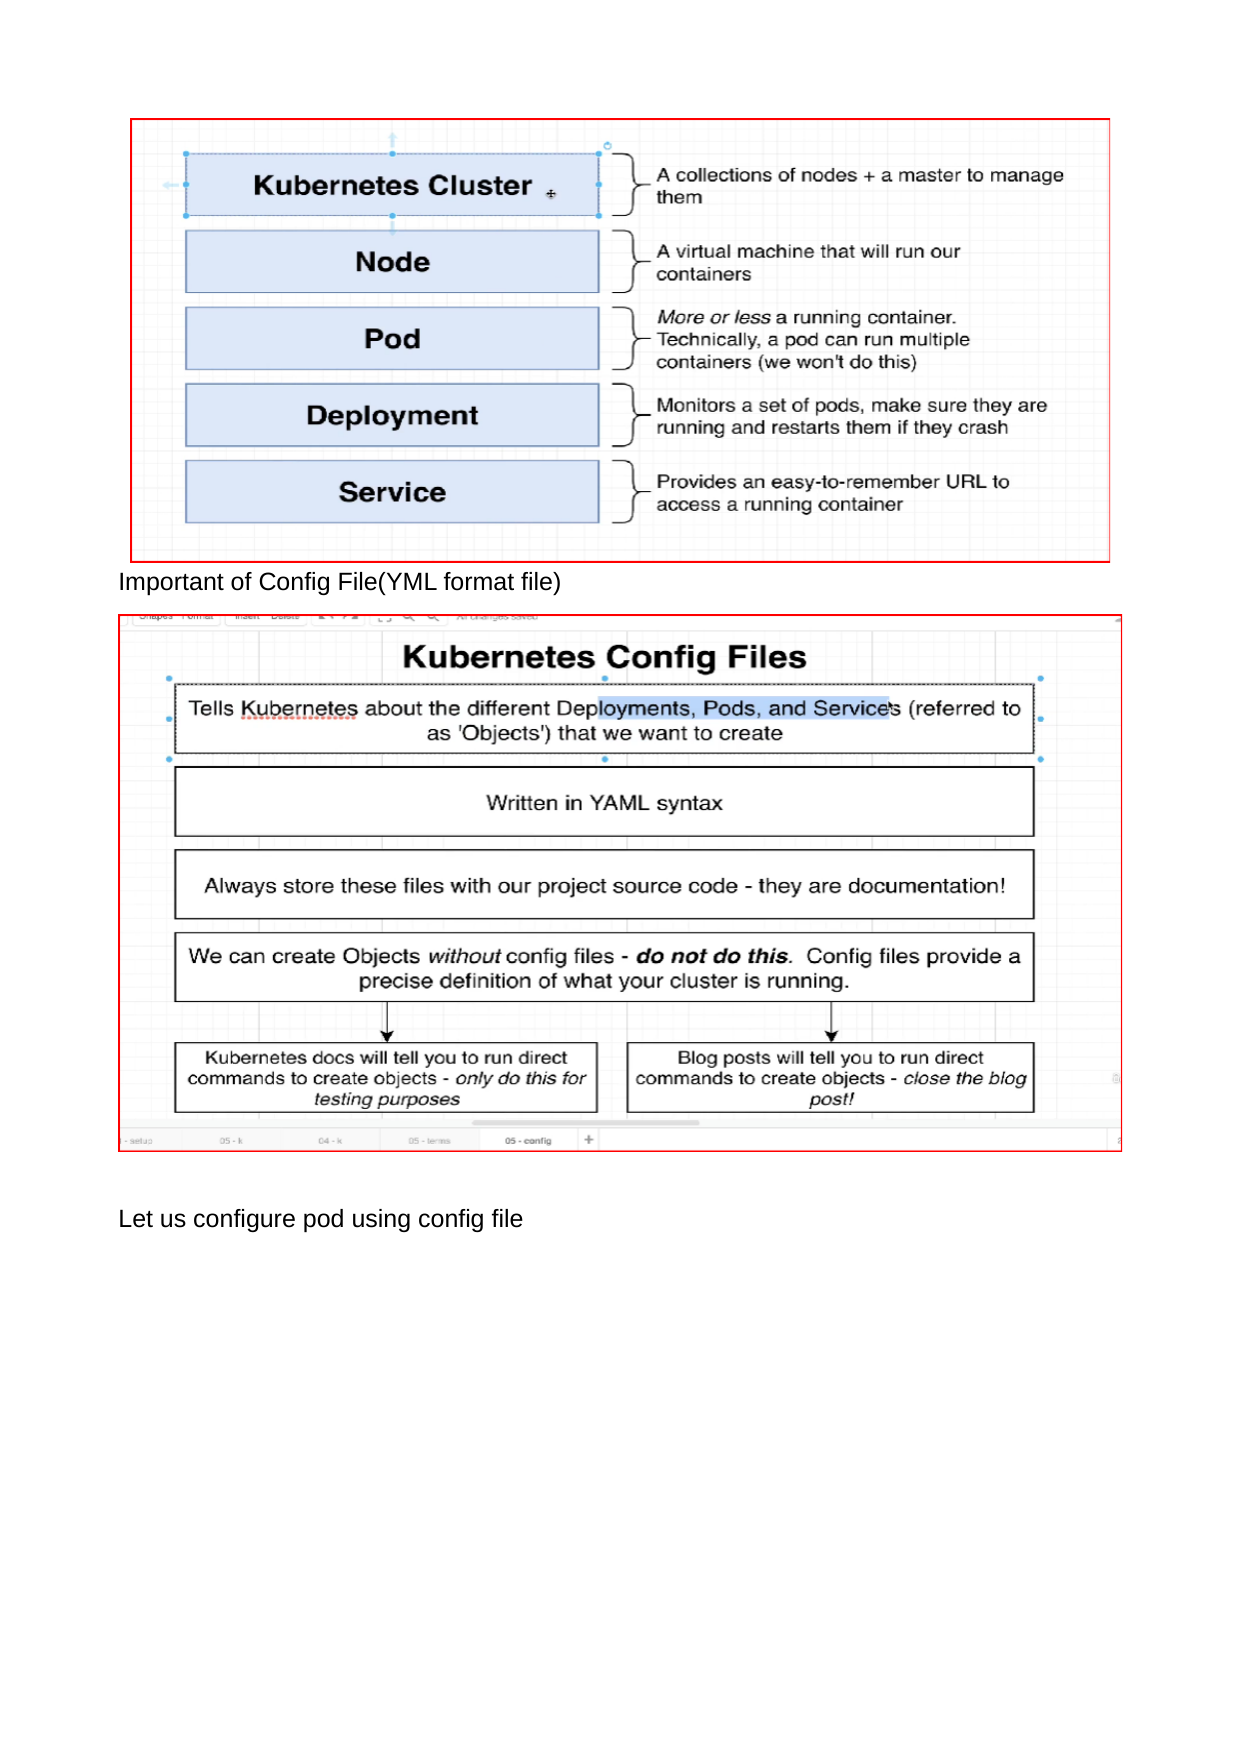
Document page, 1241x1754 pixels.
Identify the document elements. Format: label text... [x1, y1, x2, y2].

text Let us configure pod using config file [118, 1204, 1122, 1233]
picture [130, 118, 1111, 563]
picture [118, 614, 1123, 1152]
text Important of Config File(YML format file) [118, 563, 1122, 596]
